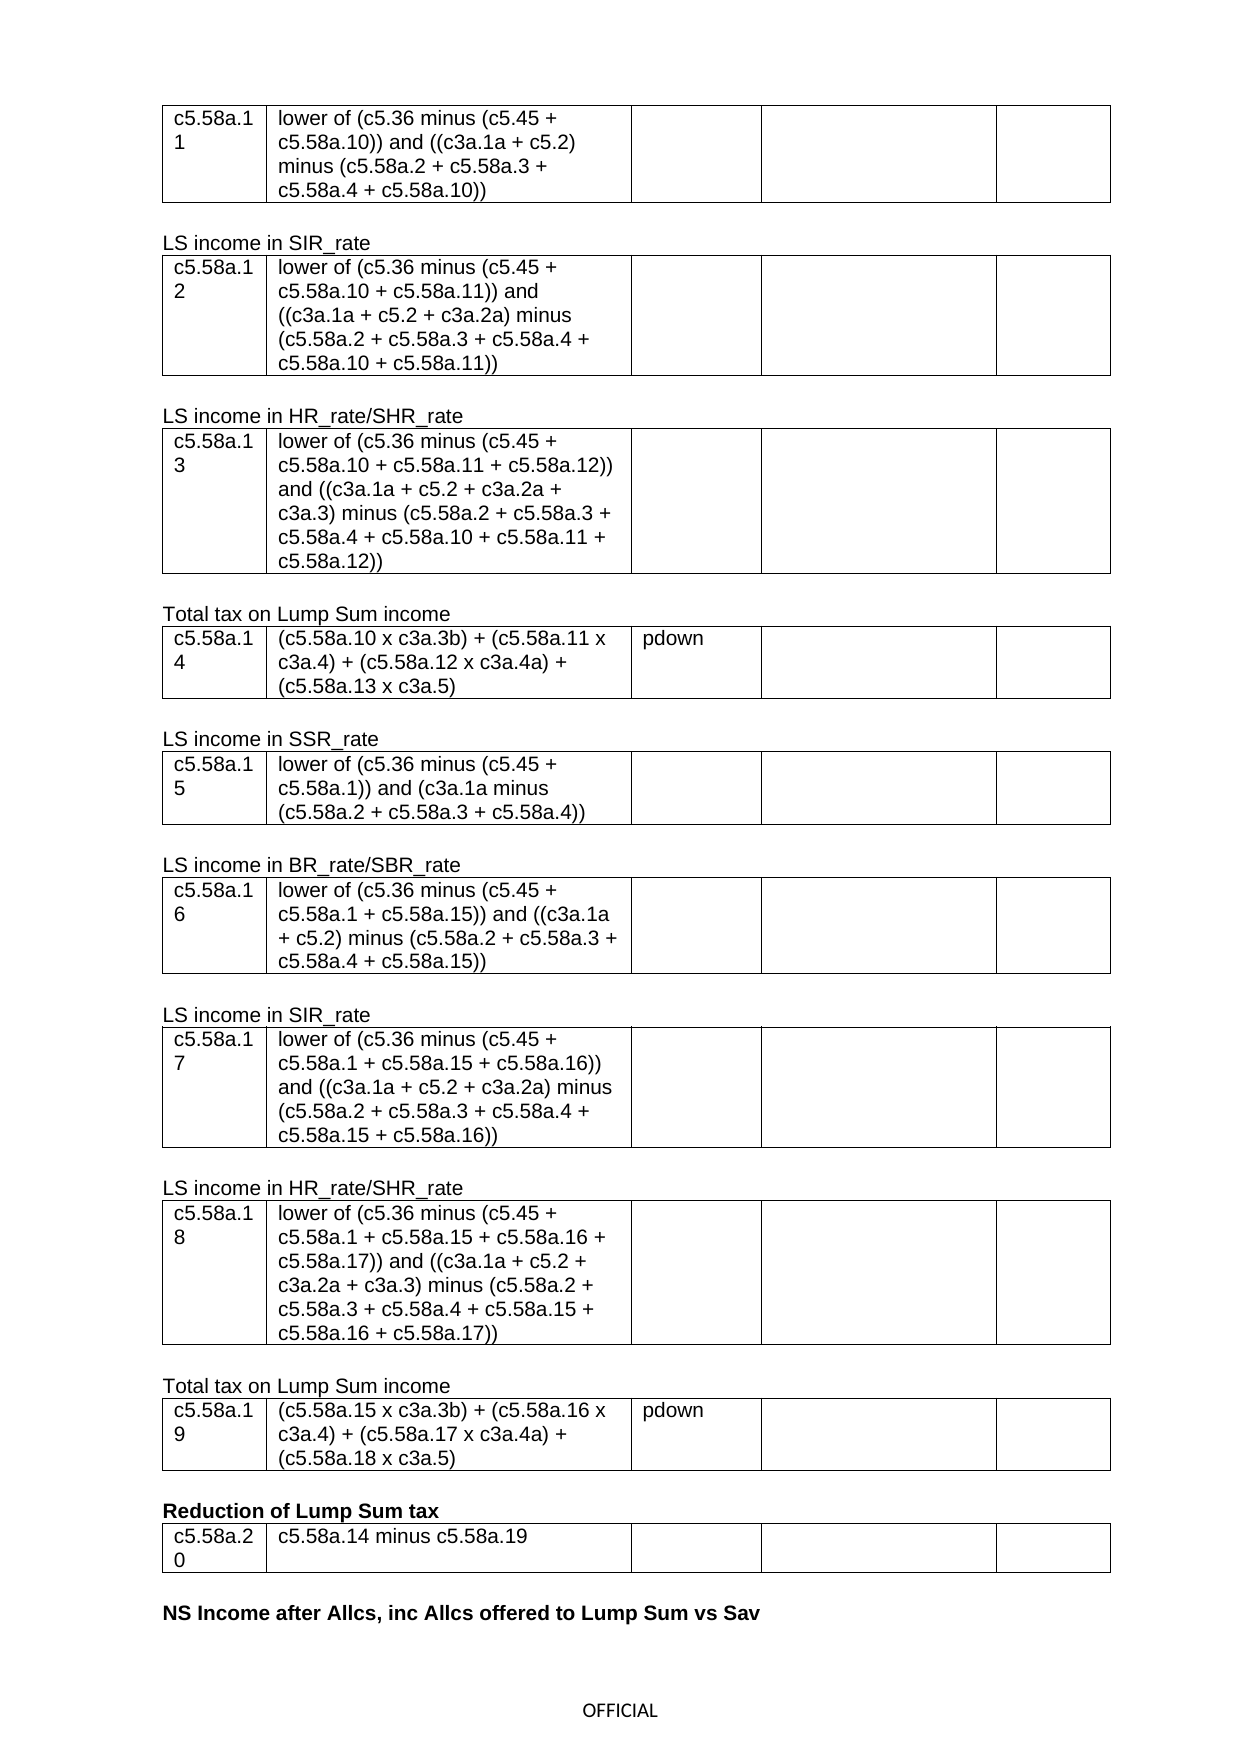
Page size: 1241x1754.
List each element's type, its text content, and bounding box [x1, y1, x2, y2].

text Total tax on Lump Sum income [162, 1373, 1135, 1397]
text LS income in SIR_rate [162, 231, 1135, 254]
table_header [997, 752, 1110, 824]
text LS income in HR_rate/SHR_rate [162, 1176, 1135, 1200]
table_header lower of (c5.36 minus (c5.45 + c5.58a.10)) and ((c3a.1a + c5.2) minus (c5.58a.2 + c5.58a.3 + c5.58a.4 + c5.58a.10)) [267, 106, 631, 201]
table_header [997, 256, 1110, 375]
table_header [632, 878, 761, 973]
table_header [997, 1524, 1110, 1572]
table_header lower of (c5.36 minus (c5.45 + c5.58a.1 + c5.58a.15 + c5.58a.16)) and ((c3a.1a + c5.2 + c3a.2a) minus (c5.58a.2 + c5.58a.3 + c5.58a.4 + c5.58a.15 + c5.58a.16)) [267, 1028, 631, 1147]
table_header (c5.58a.15 x c3a.3b) + (c5.58a.16 x c3a.4) + (c5.58a.17 x c3a.4a) + (c5.58a.18 x c3a.5) [267, 1399, 631, 1470]
table_header [632, 1028, 761, 1147]
table_header [997, 106, 1110, 201]
table_header lower of (c5.36 minus (c5.45 + c5.58a.1 + c5.58a.15)) and ((c3a.1a + c5.2) minus (c5.58a.2 + c5.58a.3 + c5.58a.4 + c5.58a.15)) [267, 878, 631, 973]
table_header c5.58a.16 [163, 878, 266, 973]
table_header [997, 1201, 1110, 1344]
text LS income in HR_rate/SHR_rate [162, 404, 1135, 428]
text LS income in BR_rate/SBR_rate [162, 853, 1135, 877]
table_header c5.58a.13 [163, 429, 266, 572]
text LS income in SSR_rate [162, 727, 1135, 751]
table_header [762, 106, 996, 201]
table_header [997, 627, 1110, 698]
table_header pdown [632, 627, 761, 698]
table_header [997, 1028, 1110, 1147]
table_header [632, 429, 761, 572]
table_header [632, 1524, 761, 1572]
table_header [632, 106, 761, 201]
text Reduction of Lump Sum tax [162, 1499, 1135, 1523]
table_header [762, 429, 996, 572]
table_header [762, 256, 996, 375]
table_header c5.58a.11 [163, 106, 266, 201]
table_header c5.58a.14 minus c5.58a.19 [267, 1524, 631, 1572]
text Total tax on Lump Sum income [162, 602, 1135, 626]
table_header [997, 878, 1110, 973]
table_header [632, 256, 761, 375]
table_header [762, 627, 996, 698]
table_header [997, 1399, 1110, 1470]
table_header c5.58a.18 [163, 1201, 266, 1344]
table_header c5.58a.19 [163, 1399, 266, 1470]
text LS income in SIR_rate [162, 1002, 1135, 1026]
table_header lower of (c5.36 minus (c5.45 + c5.58a.1)) and (c3a.1a minus (c5.58a.2 + c5.58a.3 + c5.58a.4)) [267, 752, 631, 824]
table_header [632, 1201, 761, 1344]
table_header lower of (c5.36 minus (c5.45 + c5.58a.10 + c5.58a.11)) and ((c3a.1a + c5.2 + c3a.2a) minus (c5.58a.2 + c5.58a.3 + c5.58a.4 + c5.58a.10 + c5.58a.11)) [267, 256, 631, 375]
table_header [762, 752, 996, 824]
table_header [762, 1028, 996, 1147]
table_header pdown [632, 1399, 761, 1470]
table_header lower of (c5.36 minus (c5.45 + c5.58a.10 + c5.58a.11 + c5.58a.12)) and ((c3a.1a + c5.2 + c3a.2a + c3a.3) minus (c5.58a.2 + c5.58a.3 + c5.58a.4 + c5.58a.10 + c5.58a.11 + c5.58a.12)) [267, 429, 631, 572]
table_header [632, 752, 761, 824]
table_header c5.58a.17 [163, 1028, 266, 1147]
table_header [762, 878, 996, 973]
table_header [997, 429, 1110, 572]
table_header (c5.58a.10 x c3a.3b) + (c5.58a.11 x c3a.4) + (c5.58a.12 x c3a.4a) + (c5.58a.13 x c3a.5) [267, 627, 631, 698]
table_header [762, 1201, 996, 1344]
table_header c5.58a.14 [163, 627, 266, 698]
text NS Income after Allcs, inc Allcs offered to Lump Sum vs Sav [162, 1601, 1135, 1625]
table_header c5.58a.20 [163, 1524, 266, 1572]
table_header c5.58a.12 [163, 256, 266, 375]
table_header [762, 1524, 996, 1572]
table_header c5.58a.15 [163, 752, 266, 824]
table_header lower of (c5.36 minus (c5.45 + c5.58a.1 + c5.58a.15 + c5.58a.16 + c5.58a.17)) and ((c3a.1a + c5.2 + c3a.2a + c3a.3) minus (c5.58a.2 + c5.58a.3 + c5.58a.4 + c5.58a.15 + c5.58a.16 + c5.58a.17)) [267, 1201, 631, 1344]
table_header [762, 1399, 996, 1470]
